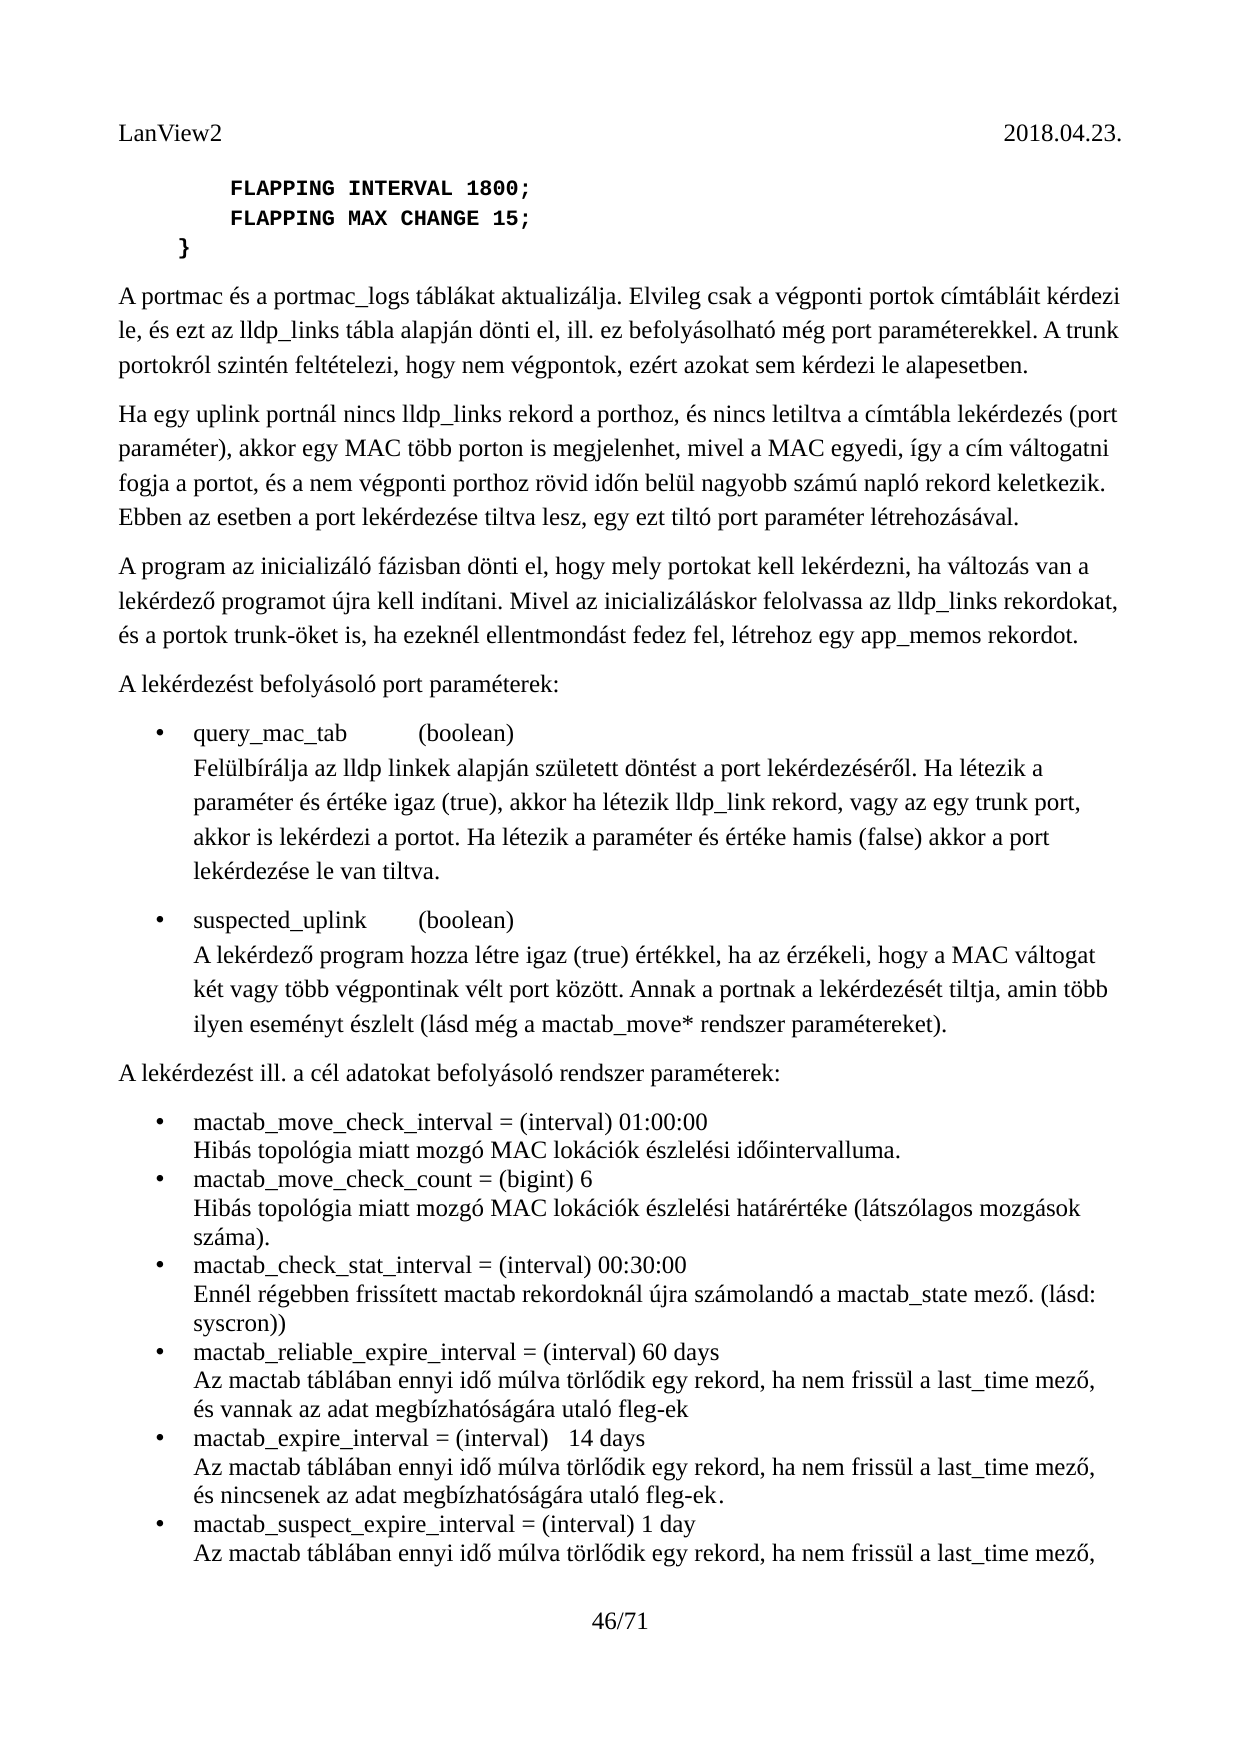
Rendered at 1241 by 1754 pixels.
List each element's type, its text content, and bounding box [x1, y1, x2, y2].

text A lekérdezést ill. a cél adatokat befolyásoló rendszer paraméterek: [118, 1058, 1122, 1087]
list suspected_uplink (boolean) A lekérdező program hozza létre igaz (true) értékkel, ha az érzékeli, hogy a MAC váltogat két vagy több végpontinak vélt port között. Annak a portnak a lekérdezését tiltja, amin több ilyen eseményt észlelt (lásd még a mactab_move* rendszer paramétereket). [156, 905, 1122, 1037]
list mactab_expire_interval = (interval) 14 days Az mactab táblában ennyi idő múlva törlődik egy rekord, ha nem frissül a last_time mező, és nincsenek az adat megbízhatóságára utaló fleg-ek . [156, 1423, 1122, 1509]
list mactab_suspect_expire_interval = (interval) 1 day Az mactab táblában ennyi idő múlva törlődik egy rekord, ha nem frissül a last_time mező, [156, 1509, 1122, 1567]
list mactab_move_check_count = (bigint) 6 Hibás topológia miatt mozgó MAC lokációk észlelési határértéke (látszólagos mozgások száma). [156, 1164, 1122, 1251]
text FLAPPING INTERVAL 1800; FLAPPING MAX CHANGE 15; } [177, 177, 1122, 261]
text Ha egy uplink portnál nincs lldp_links rekord a porthoz, és nincs letiltva a címtábla lekérdezés (port paraméter), akkor egy MAC több porton is megjelenhet, mivel a MAC egyedi, így a cím váltogatni fogja a portot, és a nem végponti porthoz rövid időn belül nagyobb számú napló rekord keletkezik. Ebben az esetben a port lekérdezése tiltva lesz, egy ezt tiltó port paraméter létrehozásával. [118, 399, 1122, 531]
text A program az inicializáló fázisban dönti el, hogy mely portokat kell lekérdezni, ha változás van a lekérdező programot újra kell indítani. Mivel az inicializáláskor felolvassa az lldp_links rekordokat, és a portok trunk-öket is, ha ezeknél ellentmondást fedez fel, létrehoz egy app_memos rekordot. [118, 551, 1122, 649]
text A lekérdezést befolyásoló port paraméterek: [118, 669, 1122, 698]
list mactab_check_stat_interval = (interval) 00:30:00 Ennél régebben frissített mactab rekordoknál újra számolandó a mactab_state mező. (lásd: syscron)) [156, 1251, 1122, 1337]
list query_mac_tab (boolean) Felülbírálja az lldp linkek alapján született döntést a port lekérdezéséről. Ha létezik a paraméter és értéke igaz (true), akkor ha létezik lldp_link rekord, vagy az egy trunk port, akkor is lekérdezi a portot. Ha létezik a paraméter és értéke hamis (false) akkor a port lekérdezése le van tiltva. [156, 718, 1122, 885]
text A portmac és a portmac_logs táblákat aktualizálja. Elvileg csak a végponti portok címtábláit kérdezi le, és ezt az lldp_links tábla alapján dönti el, ill. ez befolyásolható még port paraméterekkel. A trunk portokról szintén feltételezi, hogy nem végpontok, ezért azokat sem kérdezi le alapesetben. [118, 281, 1122, 378]
list mactab_reliable_expire_interval = (interval) 60 days Az mactab táblában ennyi idő múlva törlődik egy rekord, ha nem frissül a last_time mező, és vannak az adat megbízhatóságára utaló fleg-ek [156, 1337, 1122, 1423]
list mactab_move_check_interval = (interval) 01:00:00 Hibás topológia miatt mozgó MAC lokációk észlelési időintervalluma. [156, 1107, 1122, 1164]
